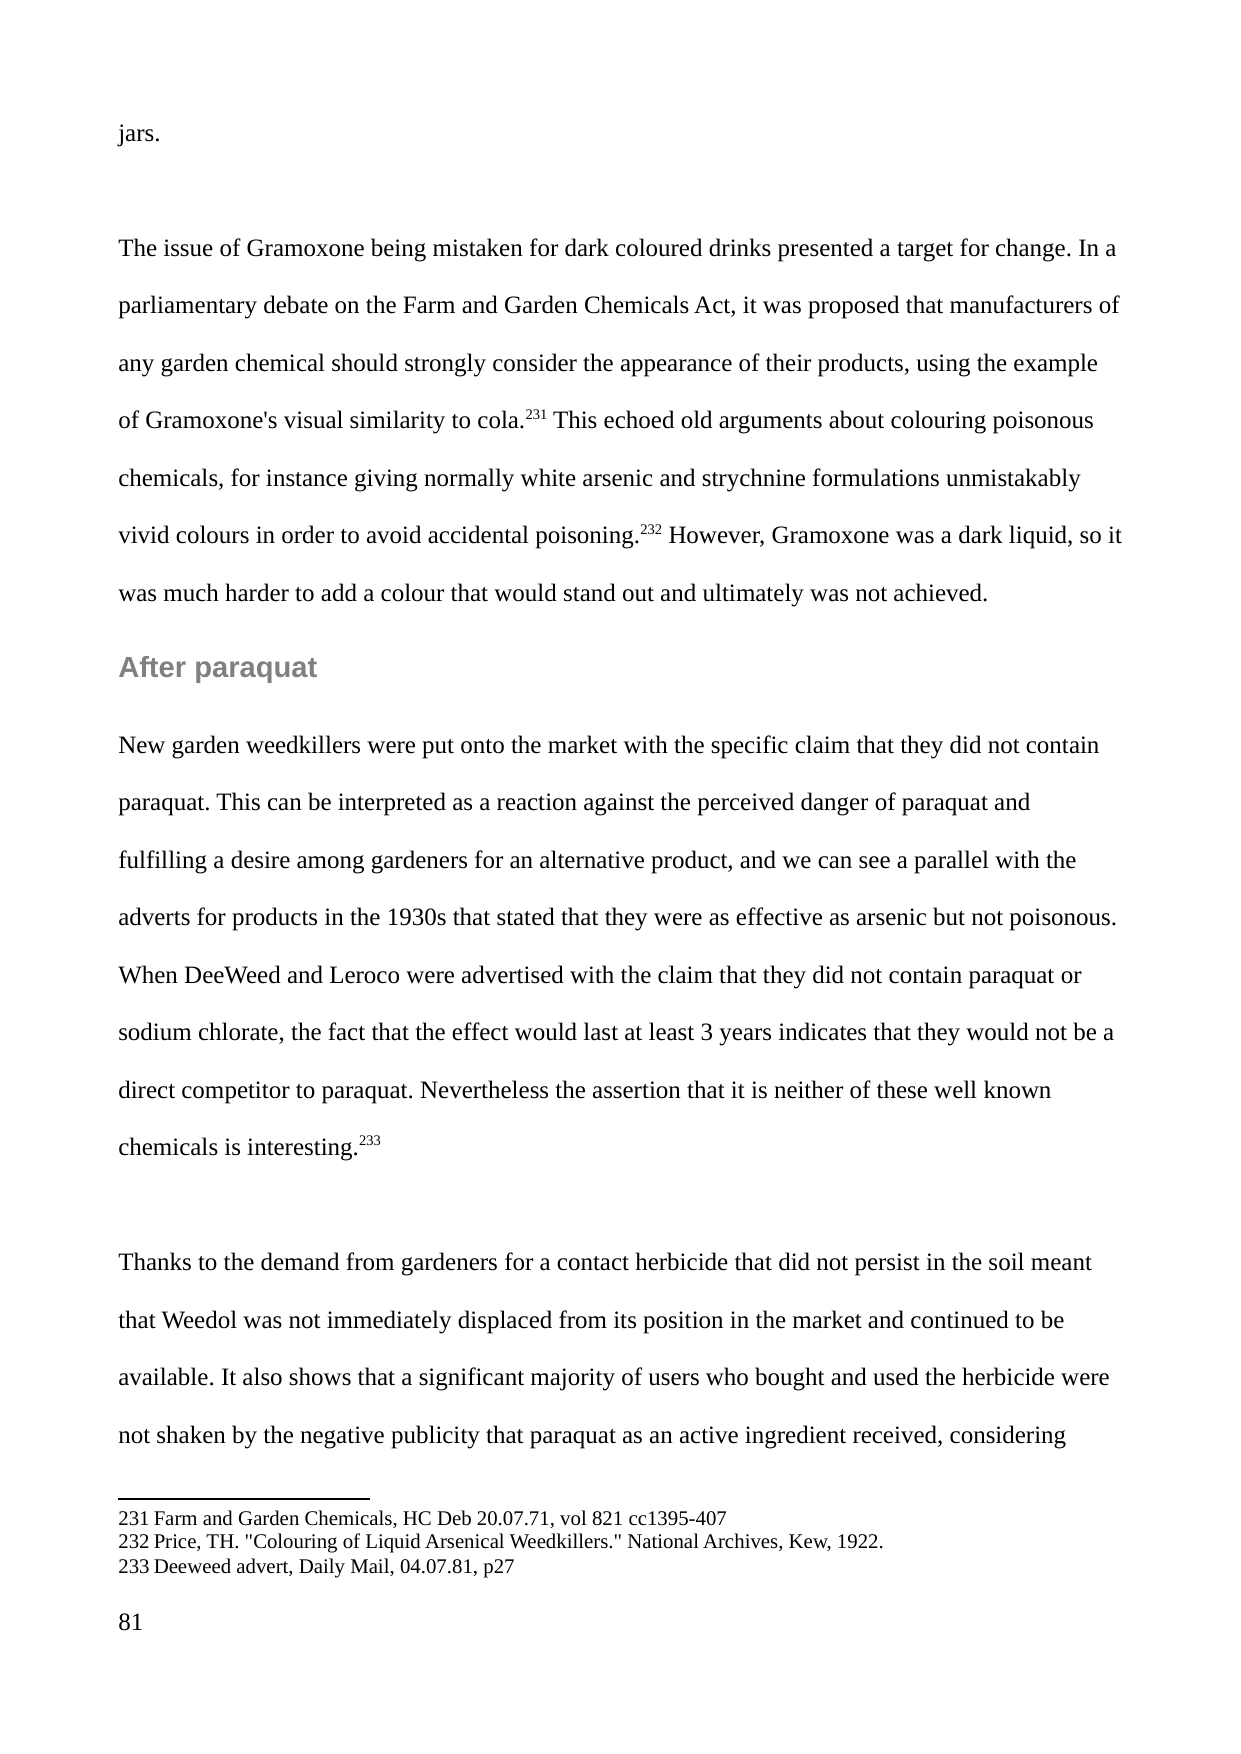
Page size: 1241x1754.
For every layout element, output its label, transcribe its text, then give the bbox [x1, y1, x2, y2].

text New garden weedkillers were put onto the market with the specific claim that they did not contain paraquat. This can be interpreted as a reaction against the perceived danger of paraquat and fulfilling a desire among gardeners for an alternative product, and we can see a parallel with the adverts for products in the 1930s that stated that they were as effective as arsenic but not poisonous. When DeeWeed and Leroco were advertised with the claim that they did not contain paraquat or sodium chlorate, the fact that the effect would last at least 3 years indicates that they would not be a direct competitor to paraquat. Nevertheless the assertion that it is neither of these well known chemicals is interesting. [118, 730, 1122, 1161]
text The issue of Gramoxone being mistaken for dark coloured drinks presented a target for change. In a parliamentary debate on the Farm and Garden Chemicals Act, it was proposed that manufacturers of any garden chemical should strongly consider the appearance of their products, using the example of Gramoxone's visual similarity to cola. This echoed old arguments about colouring poisonous chemicals, for instance giving normally white arsenic and strychnine formulations unmistakably vivid colours in order to avoid accidental poisoning. However, Gramoxone was a dark liquid, so it was much harder to add a colour that would stand out and ultimately was not achieved. [118, 233, 1122, 607]
subtitle After paraquat [118, 650, 1122, 684]
text Deeweed advert, Daily Mail, 04.07.81, p27 [118, 1553, 1122, 1578]
text jars. [118, 118, 1122, 147]
text Thanks to the demand from gardeners for a contact herbicide that did not persist in the soil meant that Weedol was not immediately displaced from its position in the market and continued to be available. It also shows that a significant majority of users who bought and used the herbicide were not shaken by the negative publicity that paraquat as an active ingredient received, considering [118, 1247, 1122, 1448]
text Farm and Garden Chemicals, HC Deb 20.07.71, vol 821 cc1395-407 [118, 1505, 1122, 1529]
text Price, TH. "Colouring of Liquid Arsenical Weedkillers." National Archives, Kew, 1922. [118, 1529, 1122, 1553]
